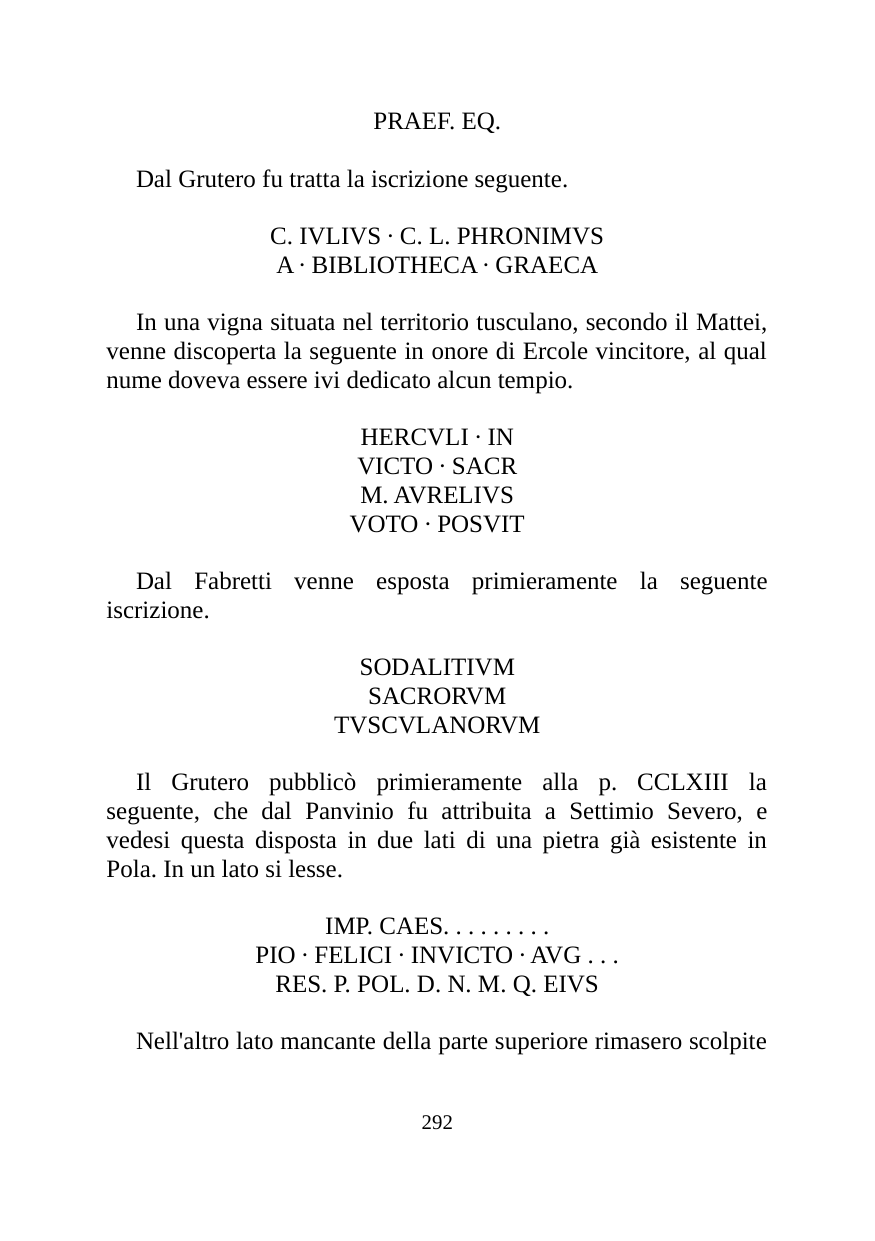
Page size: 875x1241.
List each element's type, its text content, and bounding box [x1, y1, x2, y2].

text PIO ∙ FELICI ∙ INVICTO ∙ AVG . . . [106, 940, 768, 969]
text RES. P. POL. D. N. M. Q. EIVS [106, 969, 768, 997]
text A ∙ BIBLIOTHECA ∙ GRAECA [106, 250, 768, 279]
text HERCVLI ∙ IN [106, 422, 768, 451]
text SODALITIVM [106, 652, 768, 681]
text VICTO ∙ SACR [106, 451, 768, 480]
text TVSCVLANORVM [106, 710, 768, 739]
text Il Grutero pubblicò primieramente alla p. CCLXIII la seguente, che dal Panvinio fu attribuita a Settimio Severo, e vedesi questa disposta in due lati di una pietra già esistente in Pola. In un lato si lesse. [106, 767, 768, 882]
text IMP. CAES. . . . . . . . . [106, 911, 768, 940]
text Dal Grutero fu tratta la iscrizione seguente. [106, 164, 768, 192]
text C. IVLIVS ∙ C. L. PHRONIMVS [106, 221, 768, 250]
text M. AVRELIVS [106, 480, 768, 509]
text VOTO ∙ POSVIT [106, 509, 768, 537]
text PRAEF. EQ. [106, 106, 768, 135]
text SACRORVM [106, 681, 768, 710]
text In una vigna situata nel territorio tusculano, secondo il Mattei, venne discoperta la seguente in onore di Ercole vincitore, al qual nume doveva essere ivi dedicato alcun tempio. [106, 307, 768, 394]
text Dal Fabretti venne esposta primieramente la seguente iscrizione. [106, 566, 768, 624]
text Nell'altro lato mancante della parte superiore rimasero scolpite [106, 1026, 768, 1055]
